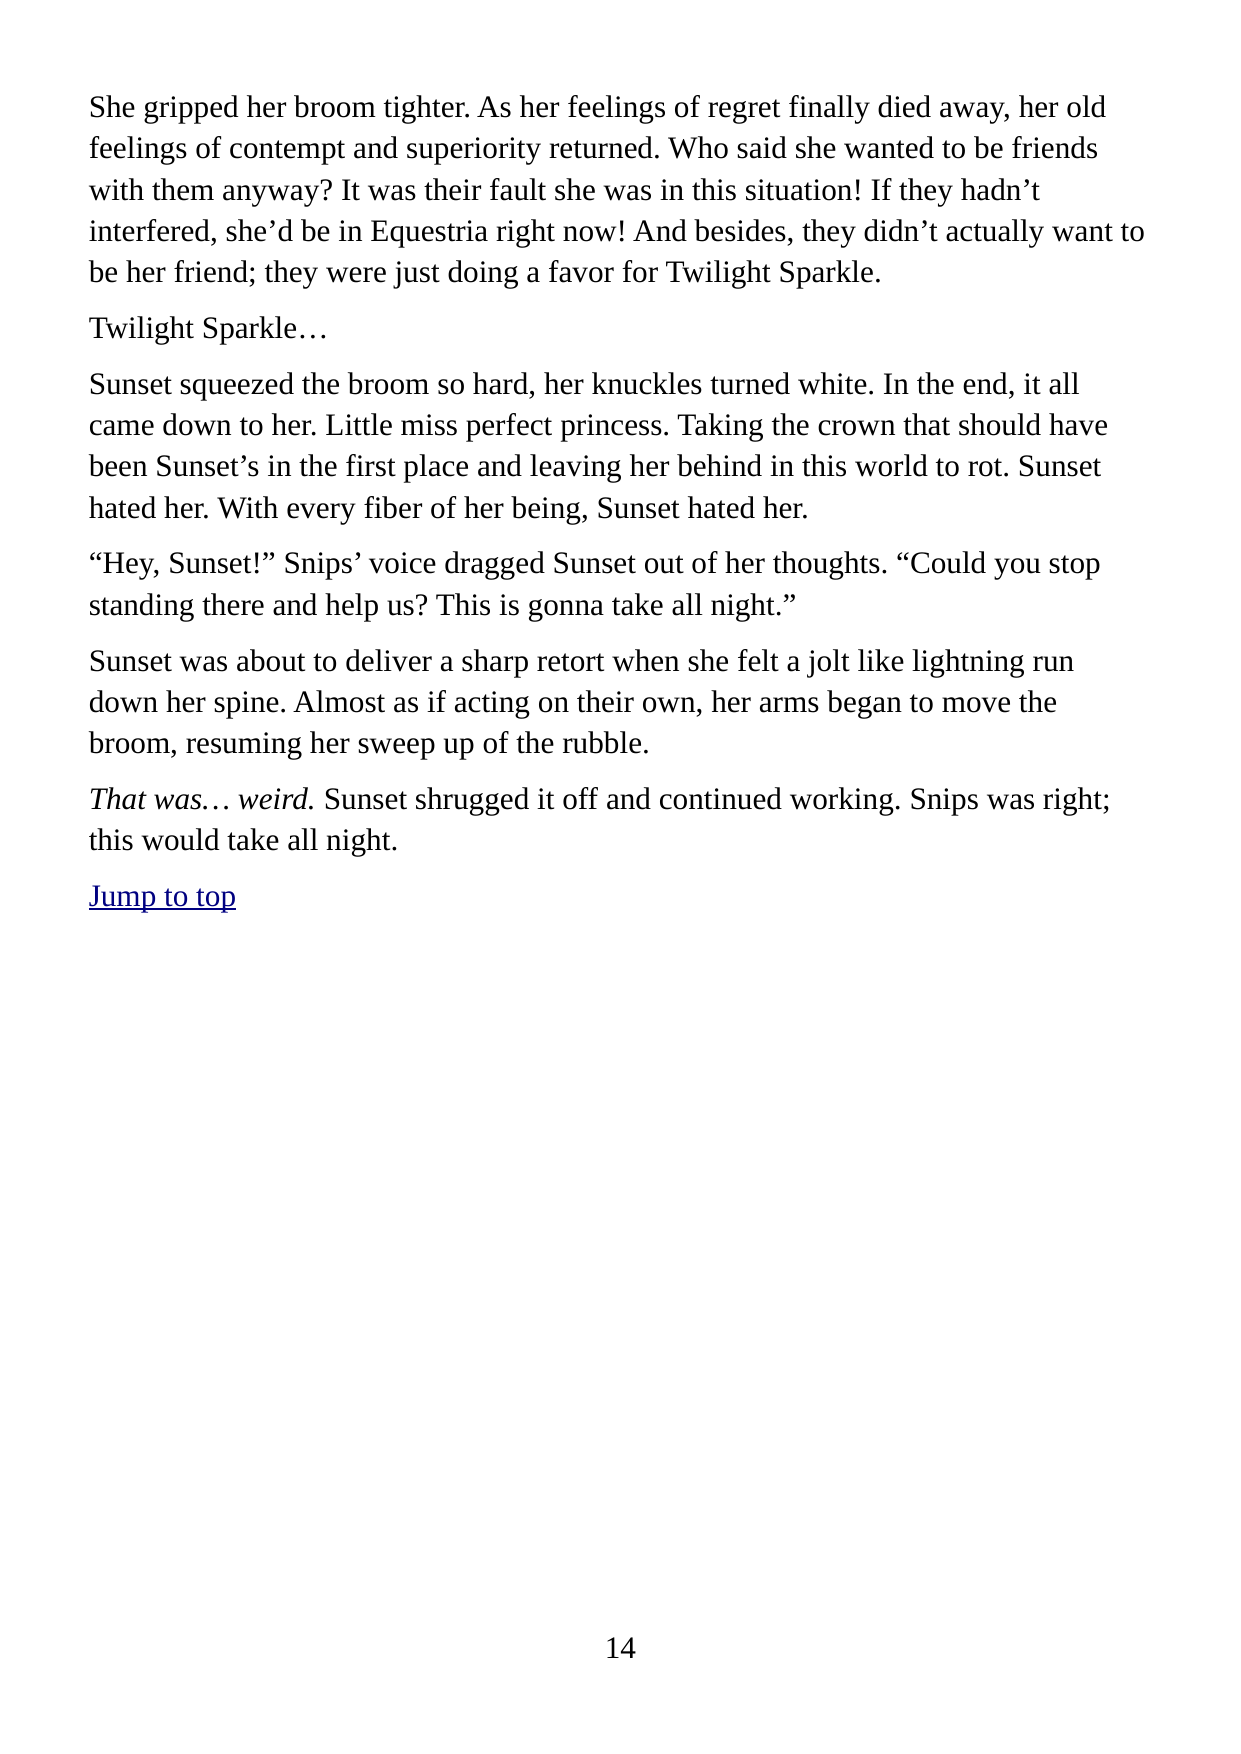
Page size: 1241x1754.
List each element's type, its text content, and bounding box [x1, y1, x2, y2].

text Jump to top [88, 877, 1152, 913]
text Sunset squeezed the broom so hard, her knuckles turned white. In the end, it all came down to her. Little miss perfect princess. Taking the crown that should have been Sunset’s in the first place and leaving her behind in this world to rot. Sunset hated her. With every fiber of her being, Sunset hated her. [88, 365, 1152, 525]
text “Hey, Sunset!” Snips’ voice dragged Sunset out of her thoughts. “Could you stop standing there and help us? This is gonna take all night.” [88, 545, 1152, 622]
text She gripped her broom tighter. As her feelings of regret finally died away, her old feelings of contempt and superiority returned. Who said she wanted to be friends with them anyway? It was their fault she was in this situation! If they hadn’t interfered, she’d be in Equestria right now! And besides, they didn’t actually want to be her friend; they were just doing a favor for Twilight Sparkle. [88, 88, 1152, 289]
text Twilight Sparkle… [88, 309, 1152, 345]
text That was… weird. Sunset shrugged it off and continued working. Snips was right; this would take all night. [88, 780, 1152, 857]
text Sunset was about to deliver a sharp retort when she felt a jolt like lightning run down her spine. Almost as if acting on their own, her arms began to move the broom, resuming her sweep up of the rubble. [88, 642, 1152, 760]
